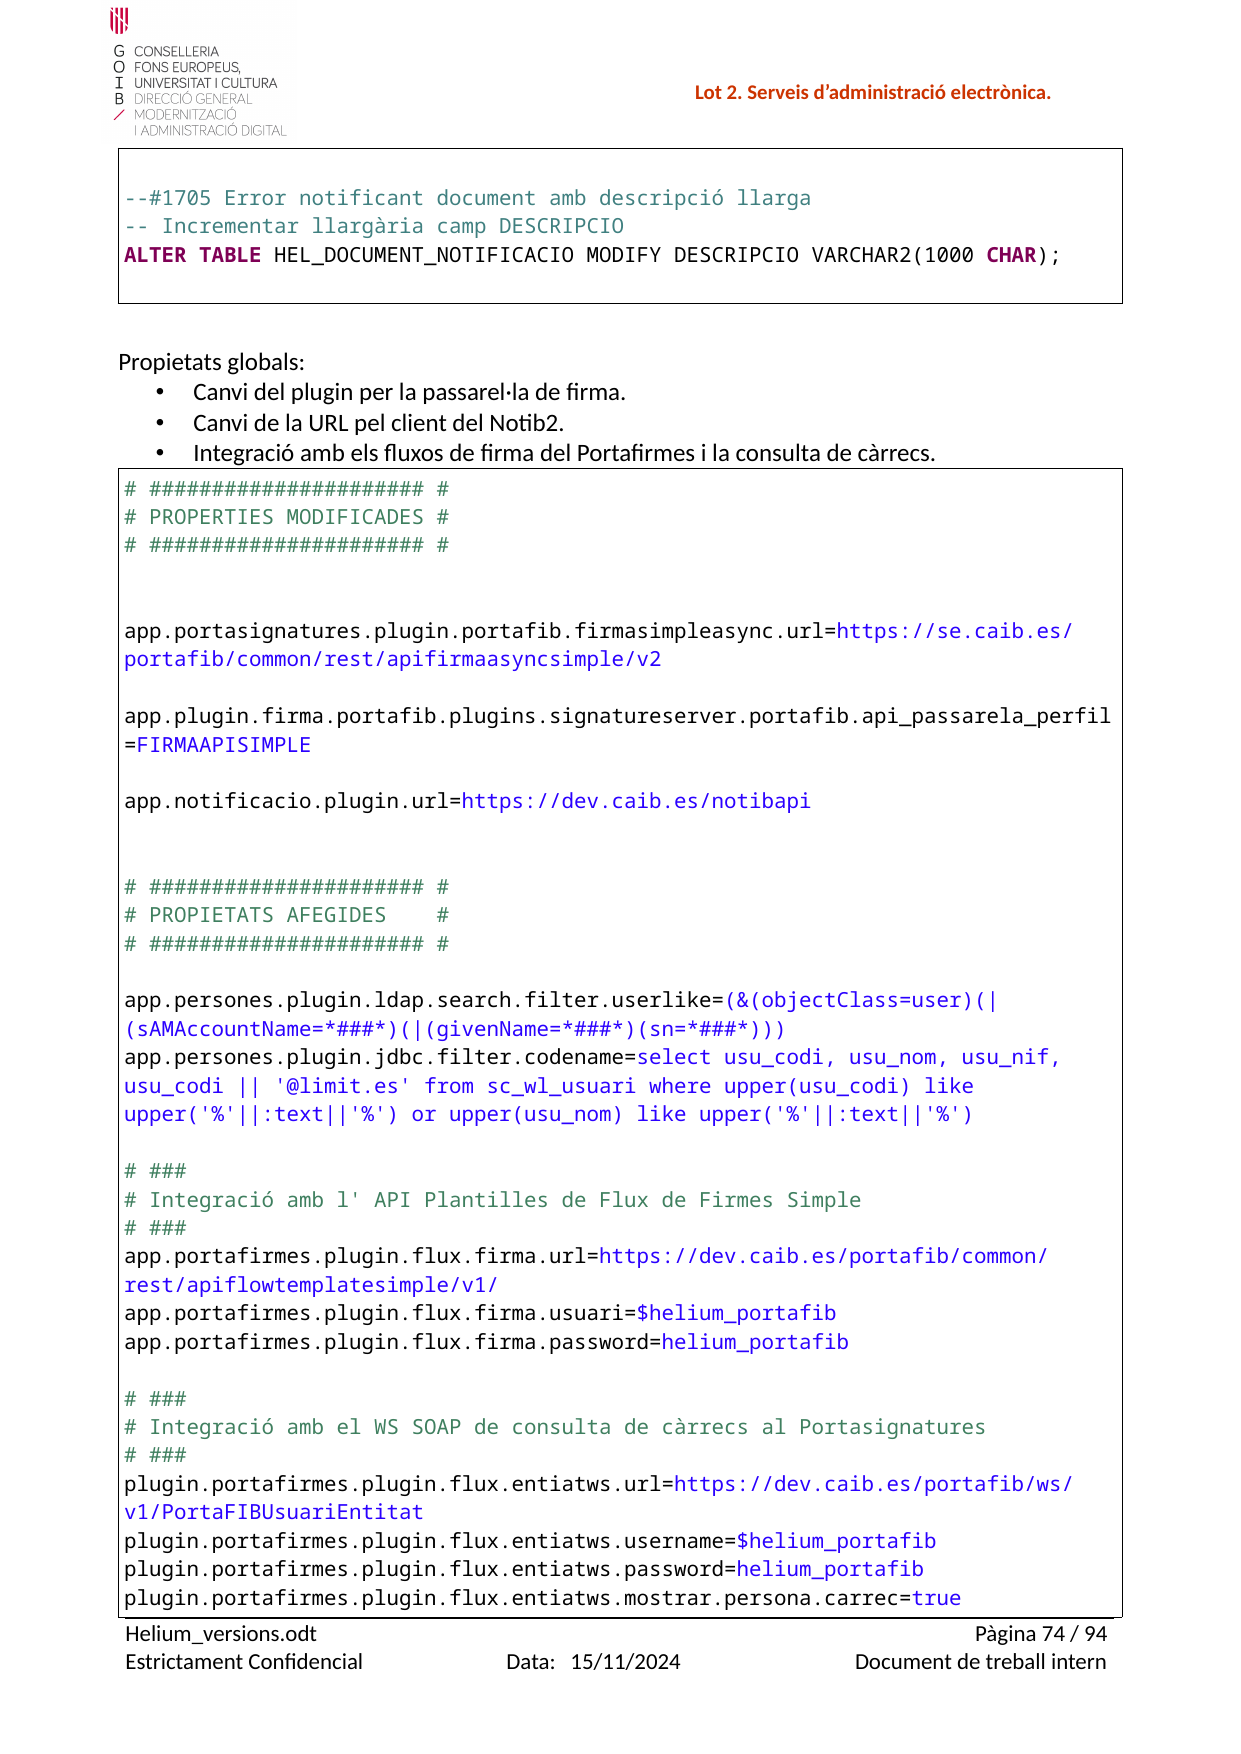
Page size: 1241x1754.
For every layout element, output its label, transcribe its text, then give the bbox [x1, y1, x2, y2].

list Canvi de la URL pel client del Notib2. [156, 407, 1122, 437]
table_header --#1705 Error notificant document amb descripció llarga -- Incrementar llargària camp DESCRIPCIO ALTER TABLE HEL_DOCUMENT_NOTIFICACIO MODIFY DESCRIPCIO VARCHAR2(1000 CHAR); [119, 149, 1122, 302]
table_header # ###################### # # PROPERTIES MODIFICADES # # ###################### # app.portasignatures.plugin.portafib.firmasimpleasync.url=https://se.caib.es/portafib/common/rest/apifirmaasyncsimple/v2 app.plugin.firma.portafib.plugins.signatureserver.portafib.api_passarela_perfil=FIRMAAPISIMPLE app.notificacio.plugin.url=https://dev.caib.es/notibapi # ###################### # # PROPIETATS AFEGIDES # # ###################### # app.persones.plugin.ldap.search.filter.userlike=(&(objectClass=user)(|(sAMAccountName=*###*)(|(givenName=*###*)(sn=*###*))) app.persones.plugin.jdbc.filter.codename=select usu_codi, usu_nom, usu_nif, usu_codi || '@limit.es' from sc_wl_usuari where upper(usu_codi) like upper('%'||:text||'%') or upper(usu_nom) like upper('%'||:text||'%') # ### # Integració amb l' API Plantilles de Flux de Firmes Simple # ### app.portafirmes.plugin.flux.firma.url=https://dev.caib.es/portafib/common/rest/apiflowtemplatesimple/v1/ app.portafirmes.plugin.flux.firma.usuari=$helium_portafib app.portafirmes.plugin.flux.firma.password=helium_portafib # ### # Integració amb el WS SOAP de consulta de càrrecs al Portasignatures # ### plugin.portafirmes.plugin.flux.entiatws.url=https://dev.caib.es/portafib/ws/v1/PortaFIBUsuariEntitat plugin.portafirmes.plugin.flux.entiatws.username=$helium_portafib plugin.portafirmes.plugin.flux.entiatws.password=helium_portafib plugin.portafirmes.plugin.flux.entiatws.mostrar.persona.carrec=true [119, 469, 1122, 1617]
list Integració amb els fluxos de firma del Portafirmes i la consulta de càrrecs. [156, 437, 1122, 468]
text Propietats globals: [118, 346, 1122, 376]
list Canvi del plugin per la passarel·la de firma. [156, 376, 1122, 407]
picture [100, 0, 297, 144]
